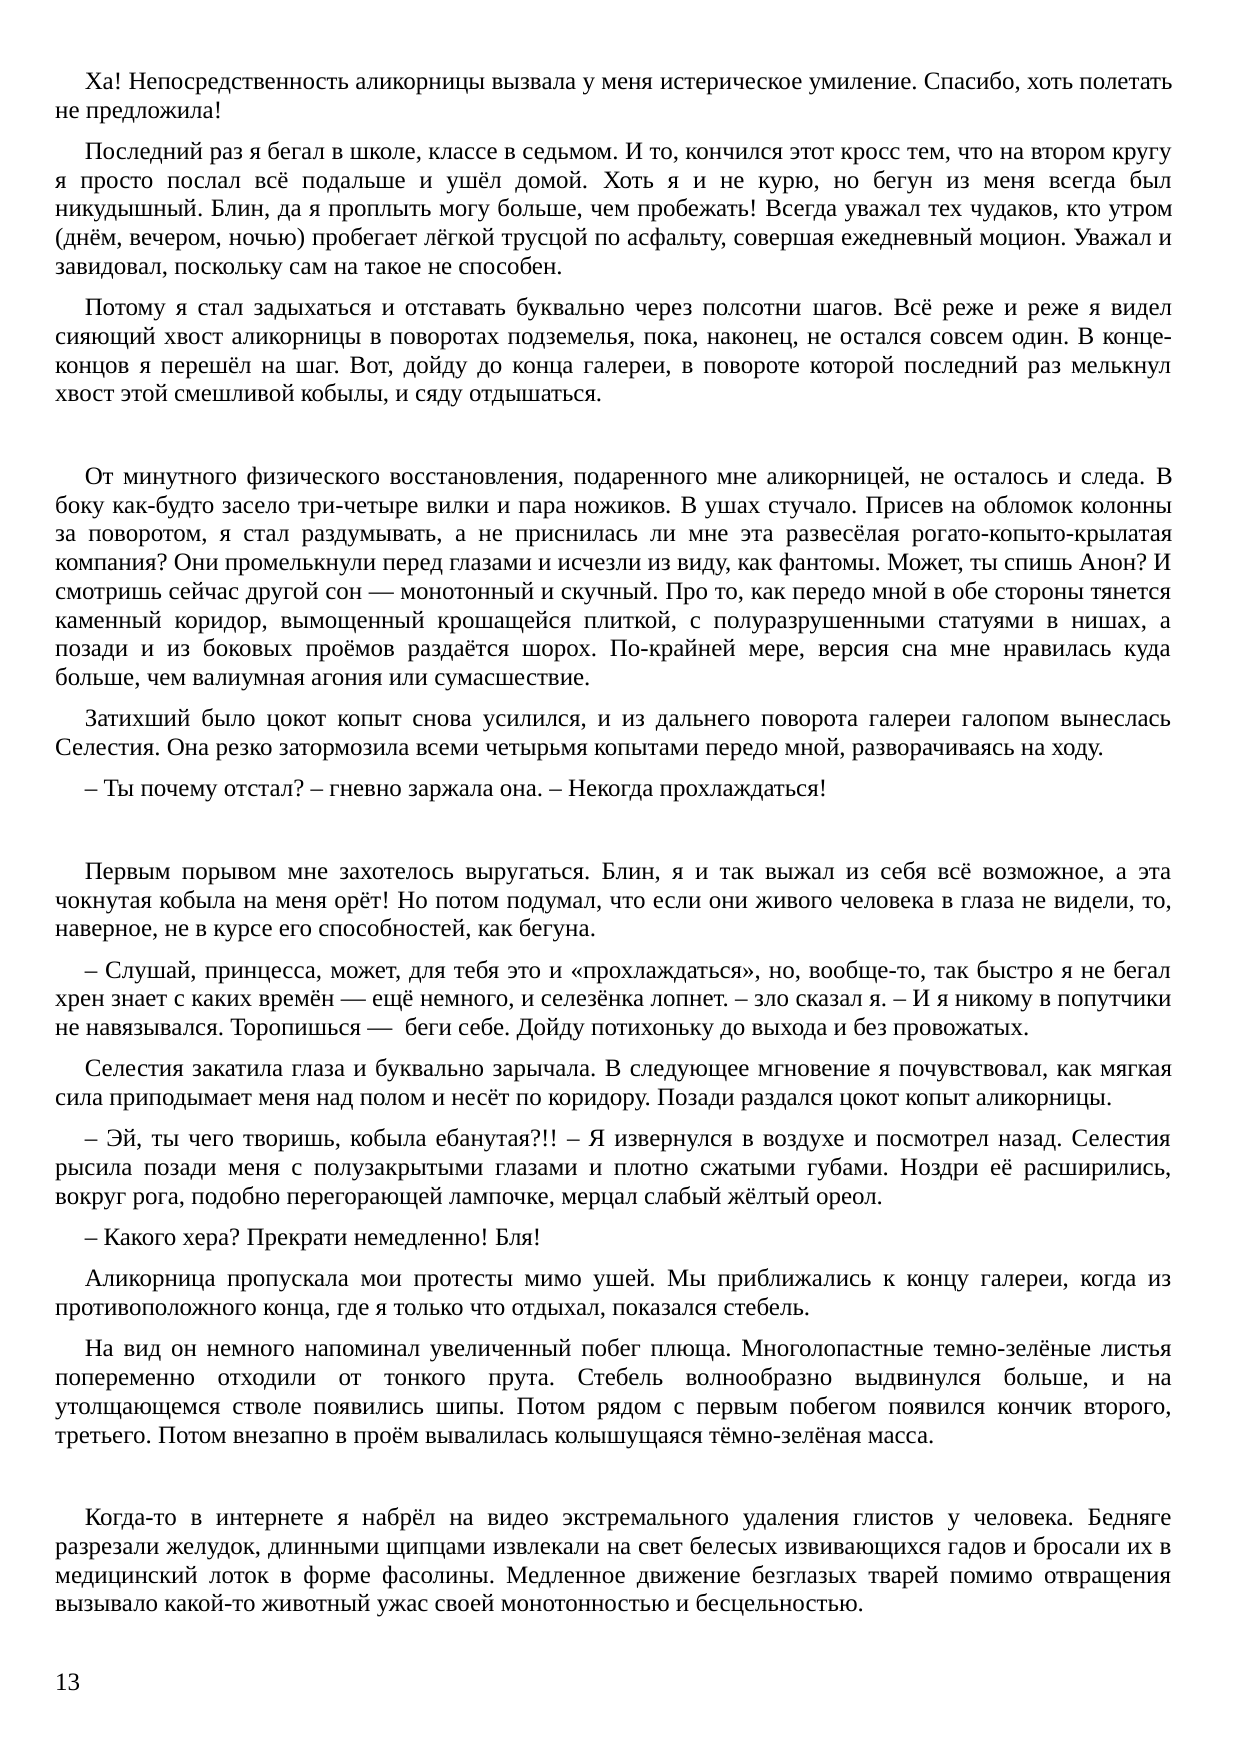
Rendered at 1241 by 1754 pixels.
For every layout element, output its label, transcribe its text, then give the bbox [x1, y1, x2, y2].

text Селестия закатила глаза и буквально зарычала. В следующее мгновение я почувствовал, как мягкая сила приподымает меня над полом и несёт по коридору. Позади раздался цокот копыт аликорницы. [55, 1053, 1173, 1111]
text – Какого хера? Прекрати немедленно! Бля! [55, 1222, 1173, 1251]
text – Ты почему отстал? – гневно заржала она. – Некогда прохлаждаться! [55, 773, 1173, 802]
text Аликорница пропускала мои протесты мимо ушей. Мы приближались к концу галереи, когда из противоположного конца, где я только что отдыхал, показался стебель. [55, 1263, 1173, 1321]
text На вид он немного напоминал увеличенный побег плюща. Многолопастные темно-зелёные листья попеременно отходили от тонкого прута. Стебель волнообразно выдвинулся больше, и на утолщающемся стволе появились шипы. Потом рядом с первым побегом появился кончик второго, третьего. Потом внезапно в проём вывалилась колышущаяся тёмно-зелёная масса. [55, 1333, 1173, 1448]
text Затихший было цокот копыт снова усилился, и из дальнего поворота галереи галопом вынеслась Селестия. Она резко затормозила всеми четырьмя копытами передо мной, разворачиваясь на ходу. [55, 703, 1173, 761]
text – Слушай, принцесса, может, для тебя это и «прохлаждаться», но, вообще-то, так быстро я не бегал хрен знает с каких времён — ещё немного, и селезёнка лопнет. – зло сказал я. – И я никому в попутчики не навязывался. Торопишься — беги себе. Дойду потихоньку до выхода и без провожатых. [55, 955, 1173, 1041]
text Первым порывом мне захотелось выругаться. Блин, я и так выжал из себя всё возможное, а эта чокнутая кобыла на меня орёт! Но потом подумал, что если они живого человека в глаза не видели, то, наверное, не в курсе его способностей, как бегуна. [55, 856, 1173, 942]
text – Эй, ты чего творишь, кобыла ебанутая?!! – Я извернулся в воздухе и посмотрел назад. Селестия рысила позади меня с полузакрытыми глазами и плотно сжатыми губами. Ноздри её расширились, вокруг рога, подобно перегорающей лампочке, мерцал слабый жёлтый ореол. [55, 1123, 1173, 1210]
text Потому я стал задыхаться и отставать буквально через полсотни шагов. Всё реже и реже я видел сияющий хвост аликорницы в поворотах подземелья, пока, наконец, не остался совсем один. В конце-концов я перешёл на шаг. Вот, дойду до конца галереи, в повороте которой последний раз мелькнул хвост этой смешливой кобылы, и сяду отдышаться. [55, 292, 1173, 407]
text Когда-то в интернете я набрёл на видео экстремального удаления глистов у человека. Бедняге разрезали желудок, длинными щипцами извлекали на свет белесых извивающихся гадов и бросали их в медицинский лоток в форме фасолины. Медленное движение безглазых тварей помимо отвращения вызывало какой-то животный ужас своей монотонностью и бесцельностью. [55, 1502, 1173, 1617]
text Последний раз я бегал в школе, классе в седьмом. И то, кончился этот кросс тем, что на втором кругу я просто послал всё подальше и ушёл домой. Хоть я и не курю, но бегун из меня всегда был никудышный. Блин, да я проплыть могу больше, чем пробежать! Всегда уважал тех чудаков, кто утром (днём, вечером, ночью) пробегает лёгкой трусцой по асфальту, совершая ежедневный моцион. Уважал и завидовал, поскольку сам на такое не способен. [55, 136, 1173, 280]
text От минутного физического восстановления, подаренного мне аликорницей, не осталось и следа. В боку как-будто засело три-четыре вилки и пара ножиков. В ушах стучало. Присев на обломок колонны за поворотом, я стал раздумывать, а не приснилась ли мне эта развесёлая рогато-копыто-крылатая компания? Они промелькнули перед глазами и исчезли из виду, как фантомы. Может, ты спишь Анон? И смотришь сейчас другой сон — монотонный и скучный. Про то, как передо мной в обе стороны тянется каменный коридор, вымощенный крошащейся плиткой, с полуразрушенными статуями в нишах, а позади и из боковых проёмов раздаётся шорох. По-крайней мере, версия сна мне нравилась куда больше, чем валиумная агония или сумасшествие. [55, 461, 1173, 691]
text Ха! Непосредственность аликорницы вызвала у меня истерическое умиление. Спасибо, хоть полетать не предложила! [55, 66, 1173, 123]
